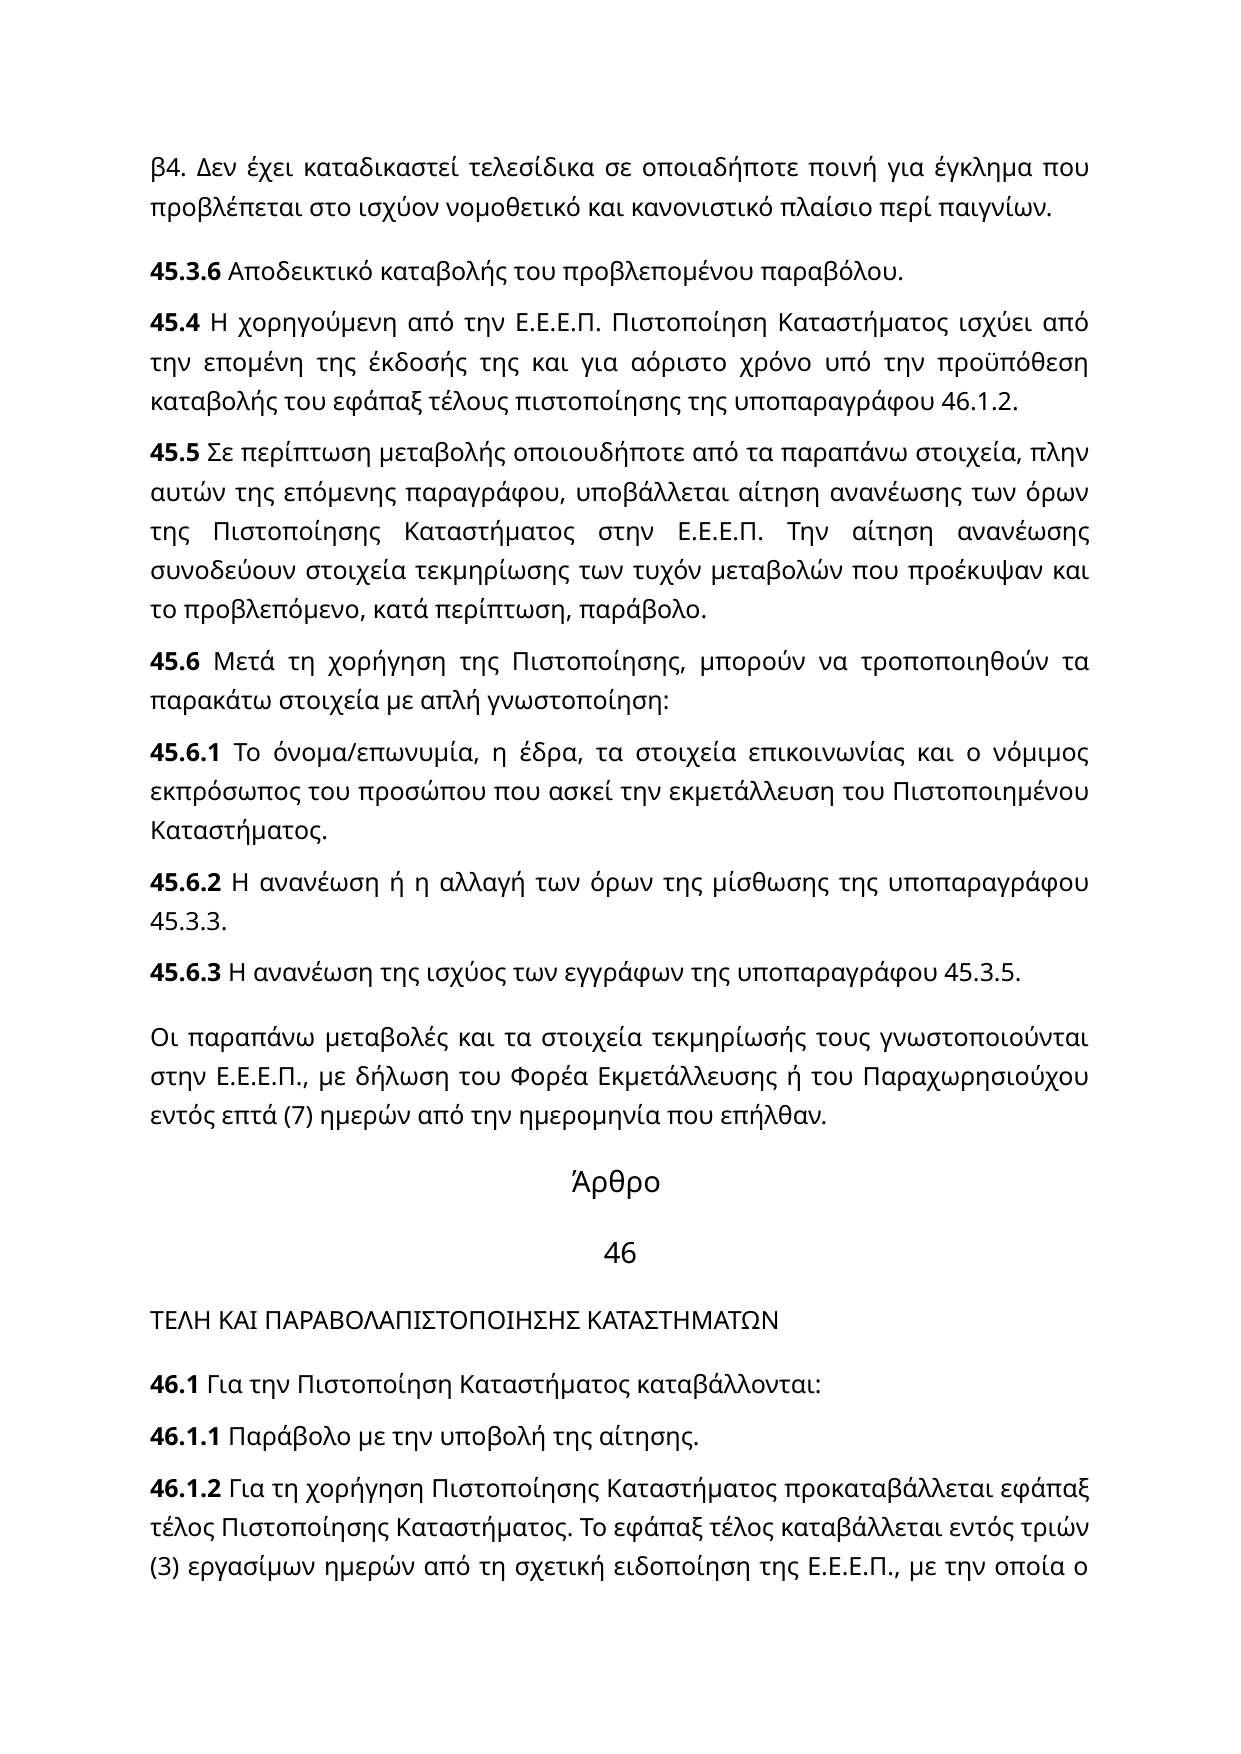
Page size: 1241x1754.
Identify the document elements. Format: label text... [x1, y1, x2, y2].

text 45.4 Η χορηγούμενη από την Ε.Ε.Ε.Π. Πιστοποίηση Καταστήματος ισχύει από την επομένη της έκδοσής της και για αόριστο χρόνο υπό την προϋπόθεση καταβολής του εφάπαξ τέλους πιστοποίησης της υποπαραγράφου 46.1.2. [150, 305, 1090, 417]
text 45.6 Μετά τη χορήγηση της Πιστοποίησης, μπορούν να τροποποιηθούν τα παρακάτω στοιχεία με απλή γνωστοποίηση: [150, 643, 1090, 717]
text 45.6.1 Το όνομα/επωνυμία, η έδρα, τα στοιχεία επικοινωνίας και ο νόμιμος εκπρόσωπος του προσώπου που ασκεί την εκμετάλλευση του Πιστοποιημένου Καταστήματος. [150, 734, 1090, 847]
text 46.1.2 Για τη χορήγηση Πιστοποίησης Καταστήματος προκαταβάλλεται εφάπαξ τέλος Πιστοποίησης Καταστήματος. Το εφάπαξ τέλος καταβάλλεται εντός τριών (3) εργασίμων ημερών από τη σχετική ειδοποίηση της Ε.Ε.Ε.Π., με την οποία ο [150, 1470, 1090, 1583]
text 45.6.2 Η ανανέωση ή η αλλαγή των όρων της μίσθωσης της υποπαραγράφου 45.3.3. [150, 864, 1090, 937]
text 46.1 Για την Πιστοποίηση Καταστήματος καταβάλλονται: [150, 1367, 1090, 1401]
text ΤΕΛΗ ΚΑΙ ΠΑΡΑΒΟΛΑΠΙΣΤΟΠΟΙΗΣΗΣ ΚΑΤΑΣΤΗΜΑΤΩΝ [150, 1303, 1090, 1337]
text Οι παραπάνω μεταβολές και τα στοιχεία τεκμηρίωσής τους γνωστοποιούνται στην Ε.Ε.Ε.Π., με δήλωση του Φορέα Εκμετάλλευσης ή του Παραχωρησιούχου εντός επτά (7) ημερών από την ημερομηνία που επήλθαν. [150, 1019, 1090, 1132]
subtitle Άρθρο [150, 1162, 1090, 1201]
text 45.3.6 Αποδεικτικό καταβολής του προβλεπομένου παραβόλου. [150, 253, 1090, 287]
text 46.1.1 Παράβολο με την υποβολή της αίτησης. [150, 1419, 1090, 1453]
text β4. Δεν έχει καταδικαστεί τελεσίδικα σε οποιαδήποτε ποινή για έγκλημα που προβλέπεται στο ισχύον νομοθετικό και κανονιστικό πλαίσιο περί παιγνίων. [150, 150, 1090, 223]
text 45.6.3 Η ανανέωση της ισχύος των εγγράφων της υποπαραγράφου 45.3.5. [150, 955, 1090, 989]
text 45.5 Σε περίπτωση μεταβολής οποιουδήποτε από τα παραπάνω στοιχεία, πλην αυτών της επόμενης παραγράφου, υποβάλλεται αίτηση ανανέωσης των όρων της Πιστοποίησης Καταστήματος στην Ε.Ε.Ε.Π. Την αίτηση ανανέωσης συνοδεύουν στοιχεία τεκμηρίωσης των τυχόν μεταβολών που προέκυψαν και το προβλεπόμενο, κατά περίπτωση, παράβολο. [150, 435, 1090, 626]
subtitle 46 [150, 1232, 1090, 1272]
